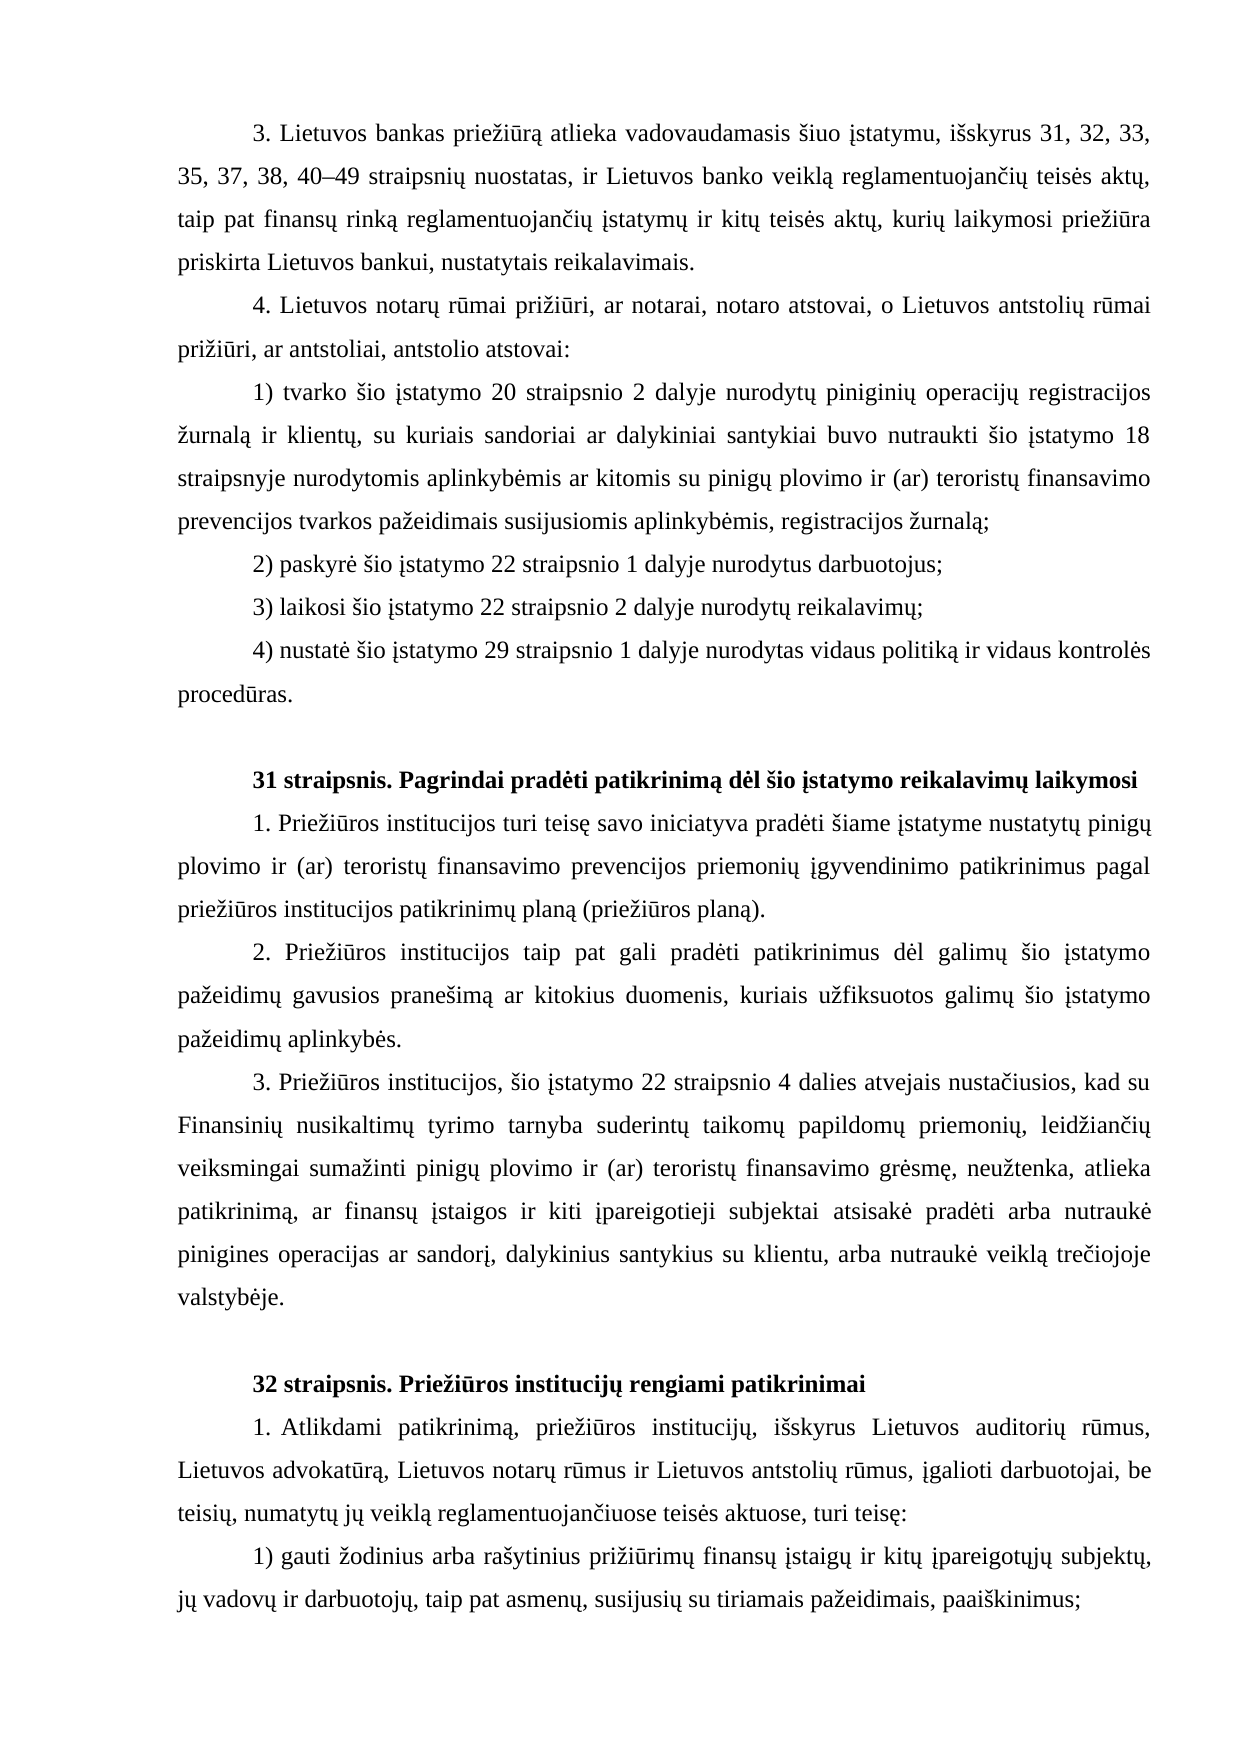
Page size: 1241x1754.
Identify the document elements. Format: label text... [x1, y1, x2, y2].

text 1. Priežiūros institucijos turi teisę savo iniciatyva pradėti šiame įstatyme nustatytų pinigų plovimo ir (ar) teroristų finansavimo prevencijos priemonių įgyvendinimo patikrinimus pagal priežiūros institucijos patikrinimų planą (priežiūros planą). [177, 808, 1152, 923]
text 31 straipsnis. Pagrindai pradėti patikrinimą dėl šio įstatymo reikalavimų laikymosi [177, 765, 1152, 794]
text 3. Lietuvos bankas priežiūrą atlieka vadovaudamasis šiuo įstatymu, išskyrus 31, 32, 33, 35, 37, 38, 40–49 straipsnių nuostatas, ir Lietuvos banko veiklą reglamentuojančių teisės aktų, taip pat finansų rinką reglamentuojančių įstatymų ir kitų teisės aktų, kurių laikymosi priežiūra priskirta Lietuvos bankui, nustatytais reikalavimais. [177, 118, 1152, 276]
text 2) paskyrė šio įstatymo 22 straipsnio 1 dalyje nurodytus darbuotojus; [177, 549, 1152, 578]
text 1) gauti žodinius arba rašytinius prižiūrimų finansų įstaigų ir kitų įpareigotųjų subjektų, jų vadovų ir darbuotojų, taip pat asmenų, susijusių su tiriamais pažeidimais, paaiškinimus; [177, 1541, 1152, 1613]
text 1. Atlikdami patikrinimą, priežiūros institucijų, išskyrus Lietuvos auditorių rūmus, Lietuvos advokatūrą, Lietuvos notarų rūmus ir Lietuvos antstolių rūmus, įgalioti darbuotojai, be teisių, numatytų jų veiklą reglamentuojančiuose teisės aktuose, turi teisę: [177, 1412, 1152, 1527]
text 4. Lietuvos notarų rūmai prižiūri, ar notarai, notaro atstovai, o Lietuvos antstolių rūmai prižiūri, ar antstoliai, antstolio atstovai: [177, 291, 1152, 362]
text 1) tvarko šio įstatymo 20 straipsnio 2 dalyje nurodytų piniginių operacijų registracijos žurnalą ir klientų, su kuriais sandoriai ar dalykiniai santykiai buvo nutraukti šio įstatymo 18 straipsnyje nurodytomis aplinkybėmis ar kitomis su pinigų plovimo ir (ar) teroristų finansavimo prevencijos tvarkos pažeidimais susijusiomis aplinkybėmis, registracijos žurnalą; [177, 377, 1152, 535]
text 2. Priežiūros institucijos taip pat gali pradėti patikrinimus dėl galimų šio įstatymo pažeidimų gavusios pranešimą ar kitokius duomenis, kuriais užfiksuotos galimų šio įstatymo pažeidimų aplinkybės. [177, 937, 1152, 1052]
text 3) laikosi šio įstatymo 22 straipsnio 2 dalyje nurodytų reikalavimų; [177, 592, 1152, 621]
text 4) nustatė šio įstatymo 29 straipsnio 1 dalyje nurodytas vidaus politiką ir vidaus kontrolės procedūras. [177, 636, 1152, 707]
text 32 straipsnis. Priežiūros institucijų rengiami patikrinimai [177, 1369, 1152, 1397]
text 3. Priežiūros institucijos, šio įstatymo 22 straipsnio 4 dalies atvejais nustačiusios, kad su Finansinių nusikaltimų tyrimo tarnyba suderintų taikomų papildomų priemonių, leidžiančių veiksmingai sumažinti pinigų plovimo ir (ar) teroristų finansavimo grėsmę, neužtenka, atlieka patikrinimą, ar finansų įstaigos ir kiti įpareigotieji subjektai atsisakė pradėti arba nutraukė pinigines operacijas ar sandorį, dalykinius santykius su klientu, arba nutraukė veiklą trečiojoje valstybėje. [177, 1067, 1152, 1311]
